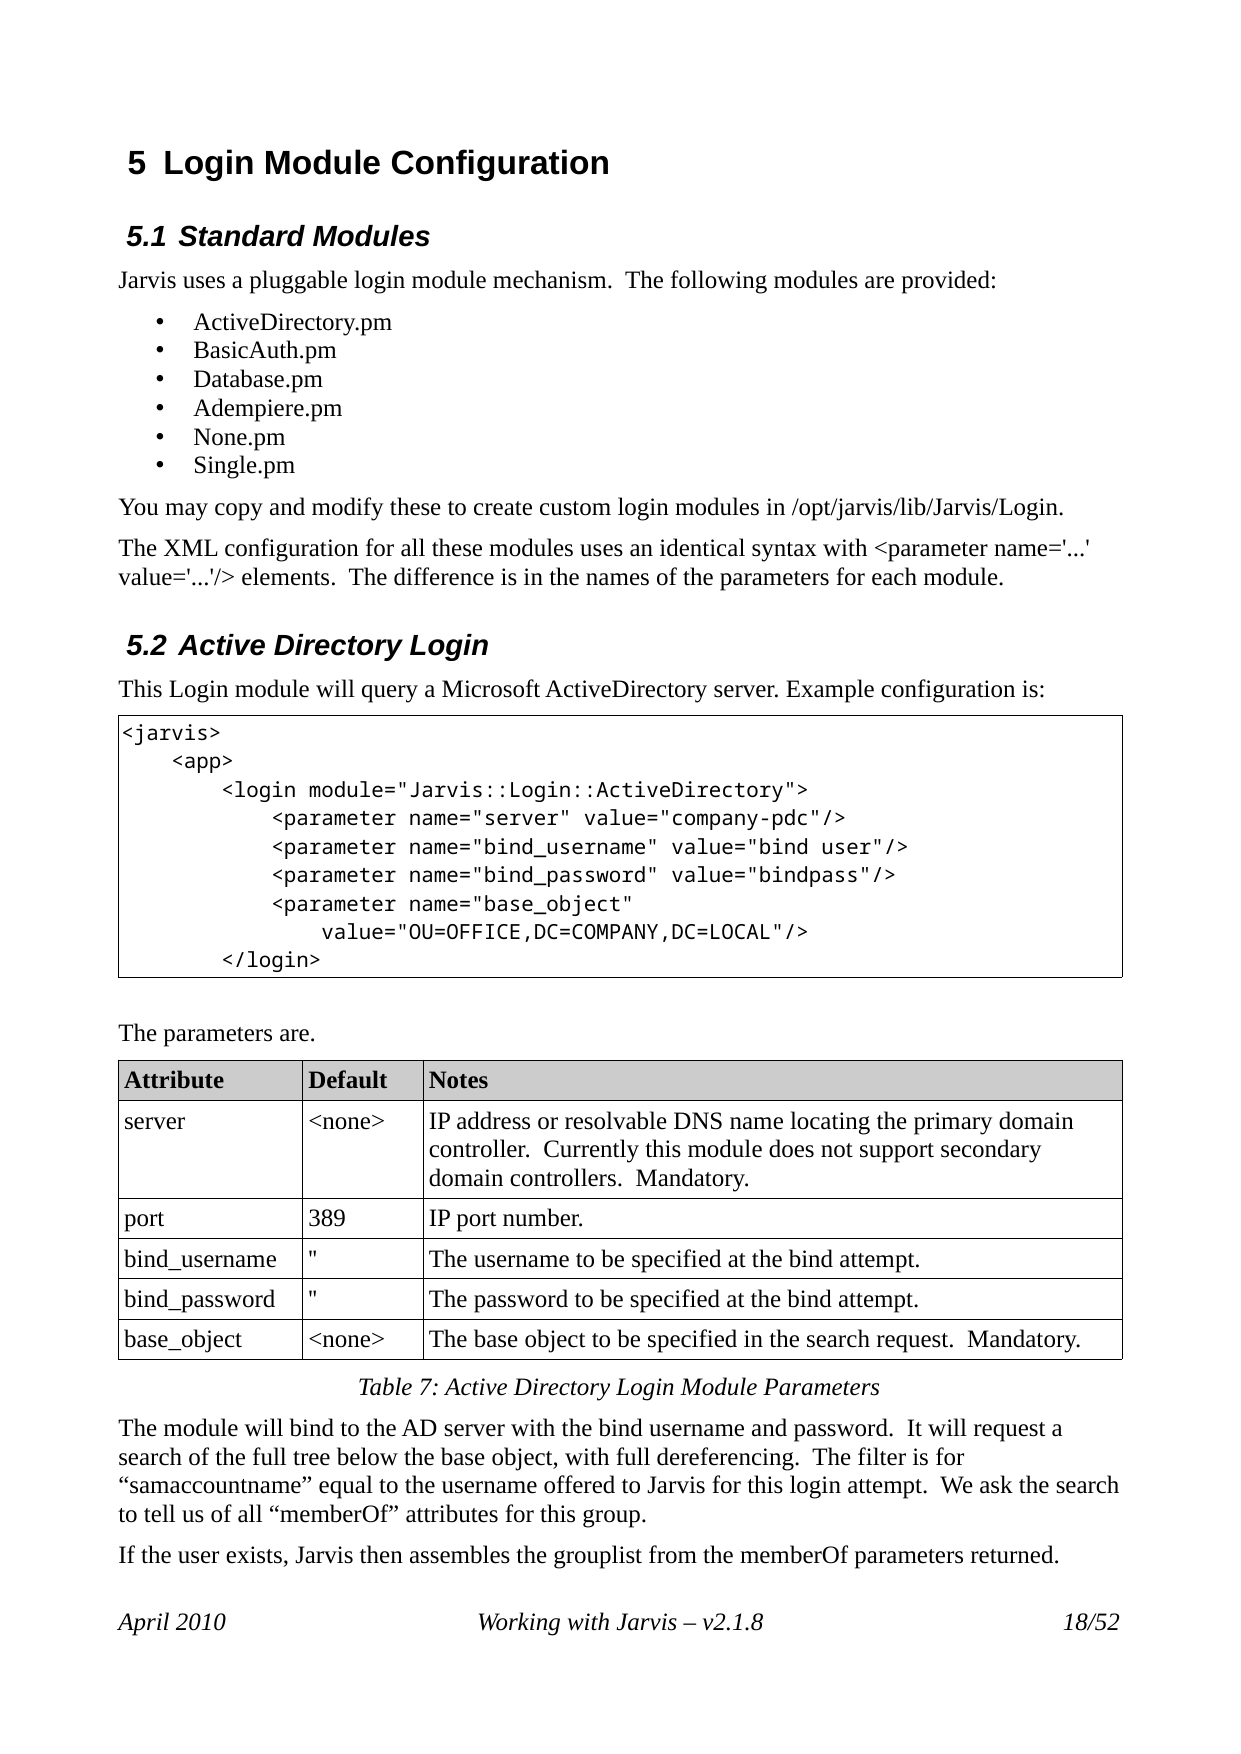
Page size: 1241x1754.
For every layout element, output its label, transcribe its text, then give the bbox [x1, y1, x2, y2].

text You may copy and modify these to create custom login modules in /opt/jarvis/lib/Jarvis/Login. [118, 492, 1122, 520]
list ActiveDirectory.pm [156, 307, 1122, 335]
text <jarvis> [119, 716, 1122, 743]
table_cell bind_password [119, 1279, 302, 1319]
text <parameter name="base_object" [119, 886, 1122, 914]
text </login> [119, 943, 1122, 977]
table_cell bind_username [119, 1239, 302, 1278]
table_cell server [119, 1101, 302, 1198]
text Jarvis uses a pluggable login module mechanism. The following modules are provided: [118, 265, 1122, 294]
table_cell IP address or resolvable DNS name locating the primary domain controller. Currently this module does not support secondary domain controllers. Mandatory. [424, 1101, 1122, 1198]
text If the user exists, Jarvis then assembles the grouplist from the memberOf parameters returned. [118, 1540, 1122, 1569]
subtitle Standard Modules [118, 219, 1122, 253]
text <parameter name="bind_username" value="bind user"/> [119, 829, 1122, 857]
text <login module="Jarvis::Login::ActiveDirectory"> [119, 772, 1122, 800]
table_cell The password to be specified at the bind attempt. [424, 1279, 1122, 1319]
list Adempiere.pm [156, 393, 1122, 422]
table_cell '' [303, 1239, 423, 1278]
table_cell IP port number. [424, 1199, 1122, 1238]
list Single.pm [156, 450, 1122, 479]
text The module will bind to the AD server with the bind username and password. It will request a search of the full tree below the base object, with full dereferencing. The filter is for “samaccountname” equal to the username offered to Jarvis for this login attempt. We ask the search to tell us of all “memberOf” attributes for this group. [118, 1413, 1122, 1528]
list None.pm [156, 422, 1122, 450]
table_cell port [119, 1199, 302, 1238]
table_header Attribute [119, 1061, 302, 1100]
text value="OU=OFFICE,DC=COMPANY,DC=LOCAL"/> [119, 914, 1122, 943]
table_cell '' [303, 1279, 423, 1319]
table_header Notes [424, 1061, 1122, 1100]
text <app> [119, 743, 1122, 772]
subtitle Active Directory Login [118, 628, 1122, 661]
text The parameters are. [118, 1018, 1122, 1047]
list Database.pm [156, 364, 1122, 393]
table_header Default [303, 1061, 423, 1100]
table_cell <none> [303, 1320, 423, 1359]
table_cell The username to be specified at the bind attempt. [424, 1239, 1122, 1278]
text <parameter name="server" value="company-pdc"/> [119, 800, 1122, 829]
table_cell base_object [119, 1320, 302, 1359]
text This Login module will query a Microsoft ActiveDirectory server. Example configuration is: [118, 674, 1122, 703]
text The XML configuration for all these modules uses an identical syntax with <parameter name='...' value='...'/> elements. The difference is in the names of the parameters for each module. [118, 533, 1122, 590]
subtitle Login Module Configuration [118, 143, 1122, 182]
list BasicAuth.pm [156, 335, 1122, 364]
table_cell 389 [303, 1199, 423, 1238]
table_cell <none> [303, 1101, 423, 1198]
text <parameter name="bind_password" value="bindpass"/> [119, 857, 1122, 886]
text Table 7: Active Directory Login Module Parameters [118, 1372, 1122, 1400]
table_cell The base object to be specified in the search request. Mandatory. [424, 1320, 1122, 1359]
